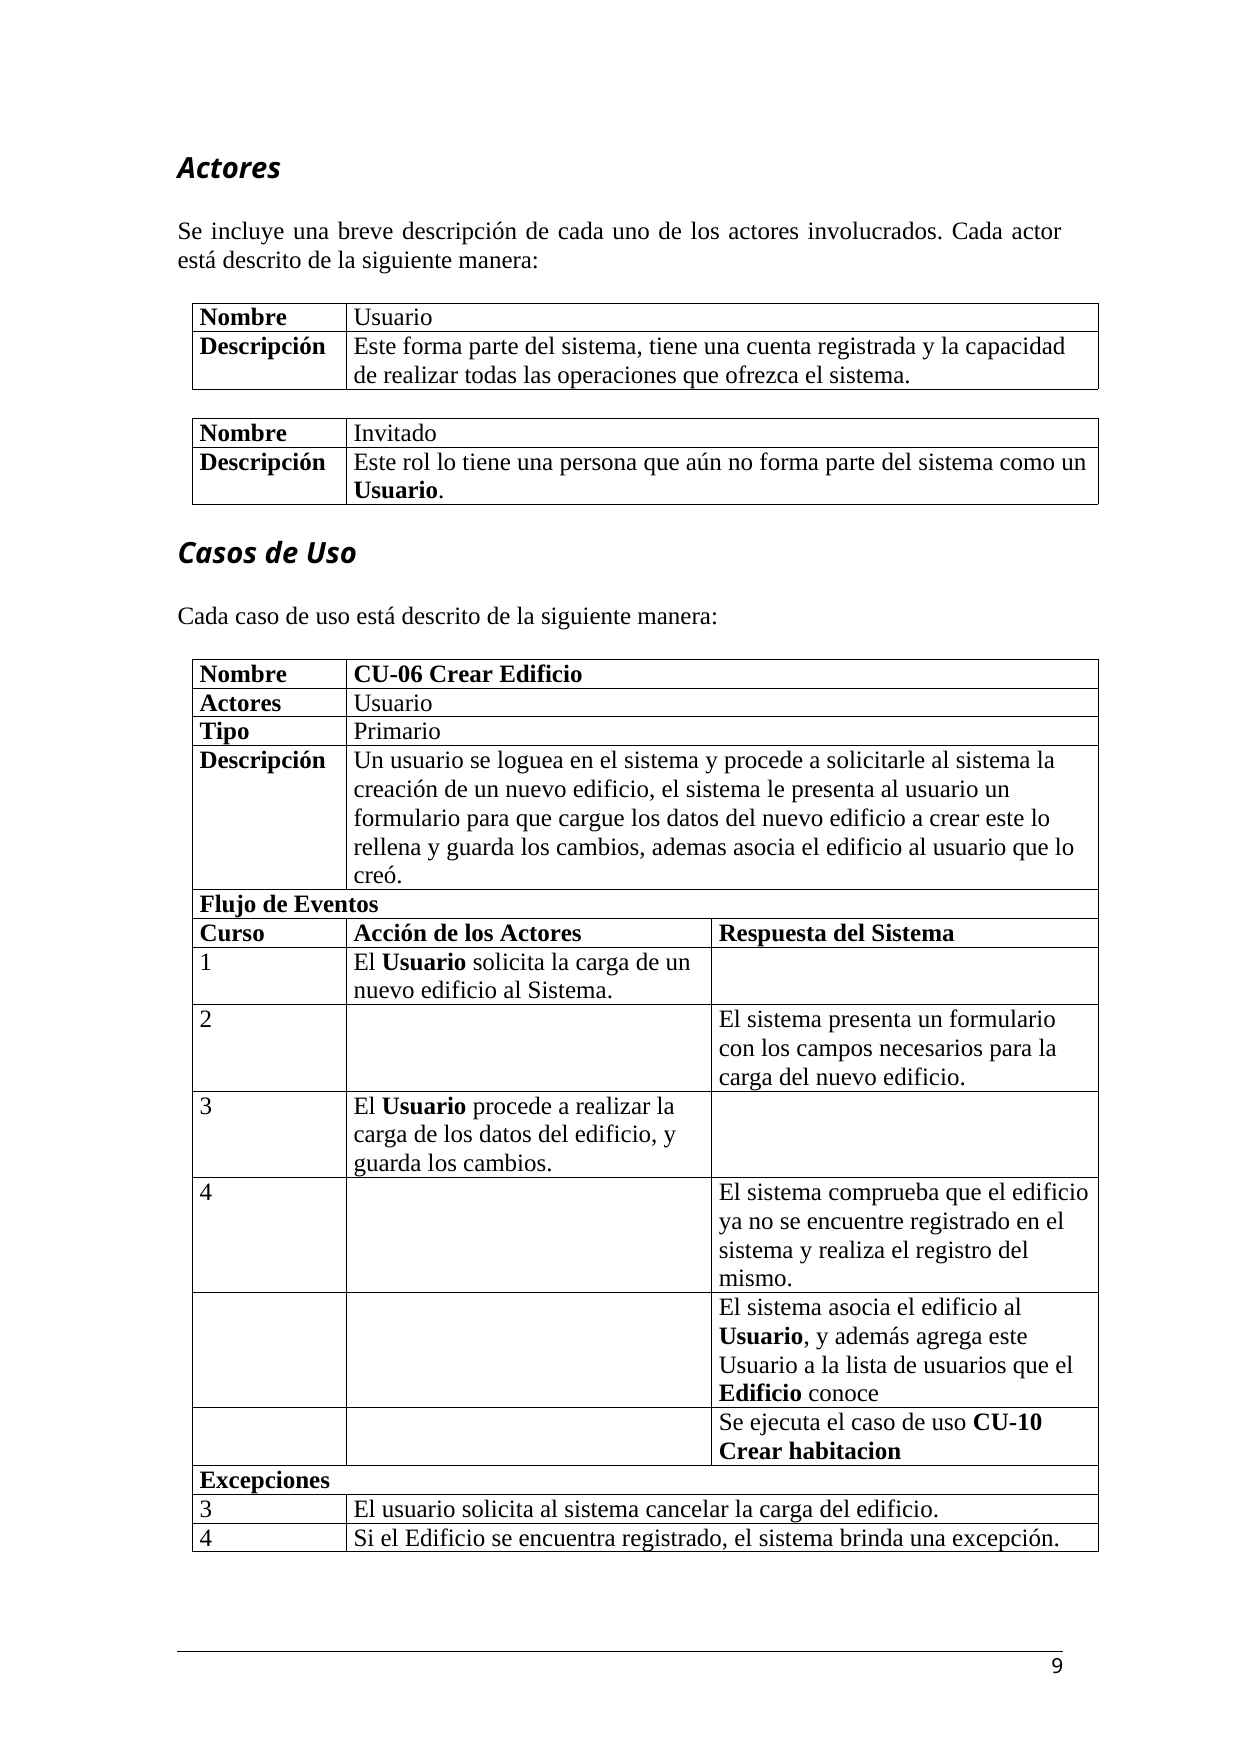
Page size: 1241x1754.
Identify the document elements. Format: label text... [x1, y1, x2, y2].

table_cell Acción de los Actores [347, 919, 711, 947]
table_cell [712, 1092, 1098, 1177]
table_cell [712, 948, 1098, 1004]
table_cell El usuario solicita al sistema cancelar la carga del edificio. [347, 1495, 1098, 1523]
table_cell Excepciones [193, 1466, 1098, 1494]
table_cell 4 [193, 1178, 346, 1292]
table_cell 1 [193, 948, 346, 1004]
table_cell Se ejecuta el caso de uso CU-10 Crear habitacion [712, 1408, 1098, 1465]
table_cell Descripción [193, 448, 346, 504]
table_cell El sistema asocia el edificio al Usuario, y además agrega este Usuario a la lista de usuarios que el Edificio conoce [712, 1293, 1098, 1407]
table_cell 3 [193, 1092, 346, 1177]
table_cell Este forma parte del sistema, tiene una cuenta registrada y la capacidad de realizar todas las operaciones que ofrezca el sistema. [347, 332, 1098, 389]
table_cell 3 [193, 1495, 346, 1523]
table_header Nombre [193, 660, 346, 687]
text Se incluye una breve descripción de cada uno de los actores involucrados. Cada actor está descrito de la siguiente manera: [177, 216, 1063, 274]
table_cell El Usuario procede a realizar la carga de los datos del edificio, y guarda los cambios. [347, 1092, 711, 1177]
table_cell Respuesta del Sistema [712, 919, 1098, 947]
table_cell Actores [193, 689, 346, 716]
table_cell Primario [347, 717, 1098, 745]
table_cell El sistema presenta un formulario con los campos necesarios para la carga del nuevo edificio. [712, 1005, 1098, 1091]
table_cell Curso [193, 919, 346, 947]
table_cell Tipo [193, 717, 346, 745]
table_cell 2 [193, 1005, 346, 1091]
table_cell Descripción [193, 332, 346, 389]
table_header Invitado [347, 419, 1098, 447]
table_cell Usuario [347, 689, 1098, 716]
subtitle Actores [177, 148, 1063, 187]
table_header Nombre [193, 304, 346, 331]
table_cell [347, 1178, 711, 1292]
table_cell Un usuario se loguea en el sistema y procede a solicitarle al sistema la creación de un nuevo edificio, el sistema le presenta al usuario un formulario para que cargue los datos del nuevo edificio a crear este lo rellena y guarda los cambios, ademas asocia el edificio al usuario que lo creó. [347, 746, 1098, 889]
table_cell Descripción [193, 746, 346, 889]
table_header Usuario [347, 304, 1098, 331]
table_cell Este rol lo tiene una persona que aún no forma parte del sistema como un Usuario. [347, 448, 1098, 504]
table_header CU-06 Crear Edificio [347, 660, 1098, 687]
table_header Nombre [193, 419, 346, 447]
table_cell [347, 1408, 711, 1465]
table_cell Flujo de Eventos [193, 890, 1098, 918]
table_cell El Usuario solicita la carga de un nuevo edificio al Sistema. [347, 948, 711, 1004]
text Cada caso de uso está descrito de la siguiente manera: [177, 601, 1063, 630]
table_cell [193, 1293, 346, 1407]
table_cell Si el Edificio se encuentra registrado, el sistema brinda una excepción. [347, 1524, 1098, 1551]
subtitle Casos de Uso [177, 533, 1063, 572]
table_cell El sistema comprueba que el edificio ya no se encuentre registrado en el sistema y realiza el registro del mismo. [712, 1178, 1098, 1292]
table_cell [347, 1293, 711, 1407]
table_cell [193, 1408, 346, 1465]
table_cell [347, 1005, 711, 1091]
table_cell 4 [193, 1524, 346, 1551]
